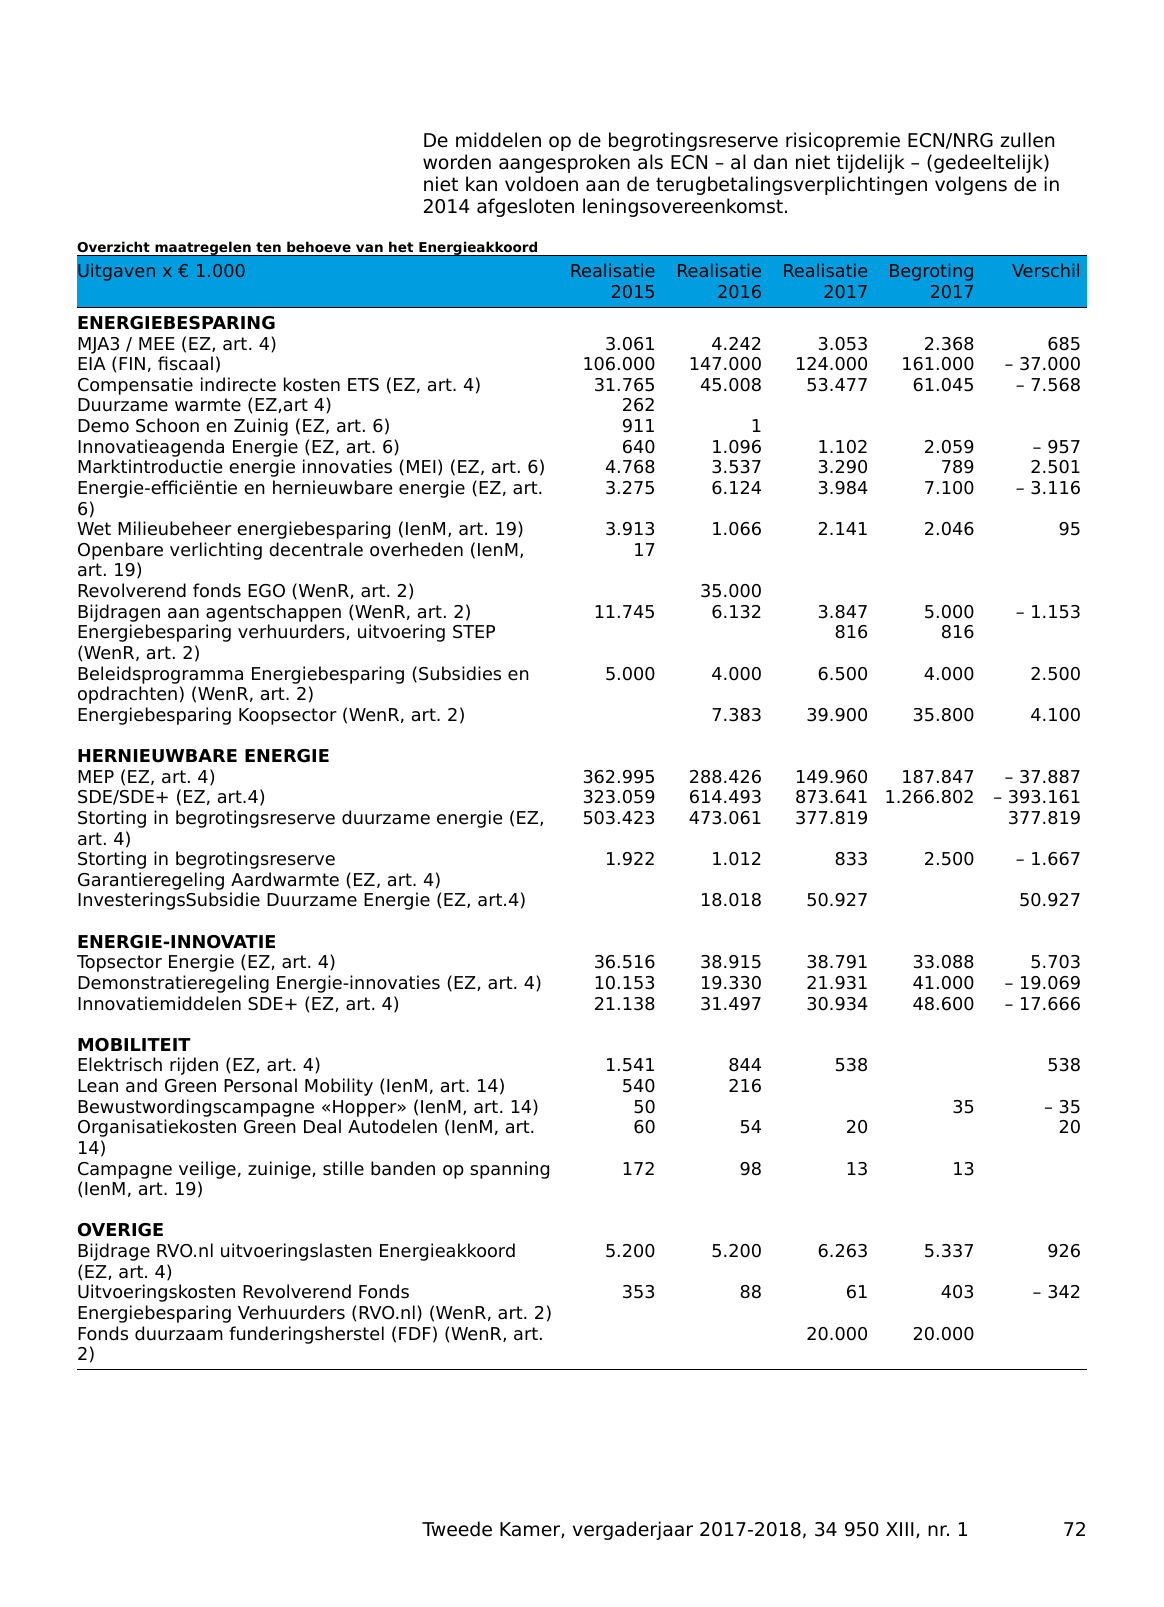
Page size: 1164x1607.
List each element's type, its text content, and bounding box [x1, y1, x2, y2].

table_cell [874, 1014, 980, 1035]
table_cell 20 [768, 1117, 874, 1158]
table_cell 50.927 [768, 890, 874, 911]
table_cell Demo Schoon en Zuinig (EZ, art. 6) [77, 416, 555, 437]
table_cell – 1.153 [980, 602, 1087, 622]
table_cell 149.960 [768, 767, 874, 787]
table_cell MJA3 / MEE (EZ, art. 4) [77, 334, 555, 354]
table_cell 21.931 [768, 973, 874, 993]
table_cell 2.500 [874, 849, 980, 890]
table_cell [661, 932, 768, 952]
table_cell MOBILITEIT [77, 1035, 555, 1055]
table_cell [555, 308, 661, 333]
table_cell [661, 622, 768, 663]
table_cell 1.922 [555, 849, 661, 890]
table_cell 18.018 [661, 890, 768, 911]
table_cell [768, 1097, 874, 1117]
table_cell [661, 1200, 768, 1220]
table_cell Innovatieagenda Energie (EZ, art. 6) [77, 437, 555, 457]
table_cell 10.153 [555, 973, 661, 993]
table_cell 6.124 [661, 478, 768, 519]
table_cell 20 [980, 1117, 1087, 1158]
table_cell [874, 890, 980, 911]
table_cell 38.791 [768, 952, 874, 973]
table_cell 6.263 [768, 1241, 874, 1282]
table_cell [874, 932, 980, 952]
table_cell [980, 1014, 1087, 1035]
table_cell 873.641 [768, 787, 874, 808]
table_cell [768, 540, 874, 581]
table_cell [768, 746, 874, 767]
table_cell Storting in begrotingsreserve duurzame energie (EZ, art. 4) [77, 808, 555, 849]
table_cell ENERGIEBESPARING [77, 308, 555, 333]
table_cell [661, 308, 768, 333]
table_cell 816 [768, 622, 874, 663]
table_cell 816 [874, 622, 980, 663]
table_cell Bijdrage RVO.nl uitvoeringslasten Energieakkoord (EZ, art. 4) [77, 1241, 555, 1282]
table_cell MEP (EZ, art. 4) [77, 767, 555, 787]
table_cell 473.061 [661, 808, 768, 849]
table_cell 538 [768, 1055, 874, 1076]
table_cell [768, 1220, 874, 1241]
table_cell Duurzame warmte (EZ,art 4) [77, 395, 555, 416]
table_cell 2.141 [768, 519, 874, 540]
table_cell Bijdragen aan agentschappen (WenR, art. 2) [77, 602, 555, 622]
table_cell [77, 1014, 555, 1035]
table_cell [874, 540, 980, 581]
table_cell 13 [874, 1159, 980, 1200]
table_cell 844 [661, 1055, 768, 1076]
table_cell Energiebesparing Koopsector (WenR, art. 2) [77, 705, 555, 725]
table_cell 5.200 [555, 1241, 661, 1282]
table_cell 2.500 [980, 664, 1087, 705]
table_cell Energie-efficiëntie en hernieuwbare energie (EZ, art. 6) [77, 478, 555, 519]
table_cell [661, 1324, 768, 1369]
table_cell 540 [555, 1076, 661, 1097]
table_cell 53.477 [768, 375, 874, 395]
table_cell 3.275 [555, 478, 661, 519]
table_cell Begroting 2017 [874, 256, 980, 307]
table_cell 503.423 [555, 808, 661, 849]
table_cell [874, 1035, 980, 1055]
table_cell 3.913 [555, 519, 661, 540]
table_cell [980, 622, 1087, 663]
table_cell 911 [555, 416, 661, 437]
table_cell 2.059 [874, 437, 980, 457]
table_cell – 393.161 [980, 787, 1087, 808]
table_cell 5.337 [874, 1241, 980, 1282]
table_cell [77, 1200, 555, 1220]
table_cell Beleidsprogramma Energiebesparing (Subsidies en opdrachten) (WenR, art. 2) [77, 664, 555, 705]
table_cell – 1.667 [980, 849, 1087, 890]
table_cell Lean and Green Personal Mobility (IenM, art. 14) [77, 1076, 555, 1097]
table_cell [874, 1220, 980, 1241]
table_cell SDE/SDE+ (EZ, art.4) [77, 787, 555, 808]
table_cell [768, 1035, 874, 1055]
table_cell 614.493 [661, 787, 768, 808]
table_cell 13 [768, 1159, 874, 1200]
table_cell 36.516 [555, 952, 661, 973]
table_cell [768, 308, 874, 333]
table_cell [980, 416, 1087, 437]
table_cell [874, 808, 980, 849]
table_cell Verschil [980, 256, 1087, 307]
table_cell Realisatie 2015 [555, 256, 661, 307]
table_cell 20.000 [768, 1324, 874, 1369]
table_cell [980, 1035, 1087, 1055]
table_cell 685 [980, 334, 1087, 354]
table_cell [980, 308, 1087, 333]
table_cell [768, 1014, 874, 1035]
table_cell 17 [555, 540, 661, 581]
table_cell [874, 911, 980, 932]
table_cell – 17.666 [980, 994, 1087, 1014]
table_cell 88 [661, 1282, 768, 1323]
table_cell 33.088 [874, 952, 980, 973]
table_cell [980, 1076, 1087, 1097]
table_cell Marktintroductie energie innovaties (MEI) (EZ, art. 6) [77, 457, 555, 478]
table_cell [555, 1200, 661, 1220]
table_cell 5.200 [661, 1241, 768, 1282]
table_cell InvesteringsSubsidie Duurzame Energie (EZ, art.4) [77, 890, 555, 911]
table_cell [980, 1220, 1087, 1241]
table_cell 61 [768, 1282, 874, 1323]
table_cell 98 [661, 1159, 768, 1200]
table_cell [874, 416, 980, 437]
table_cell [555, 890, 661, 911]
table_cell 30.934 [768, 994, 874, 1014]
table_cell 35.000 [661, 581, 768, 602]
table_cell 20.000 [874, 1324, 980, 1369]
table_cell [980, 932, 1087, 952]
table_cell – 19.069 [980, 973, 1087, 993]
table_cell 3.847 [768, 602, 874, 622]
table_cell 4.242 [661, 334, 768, 354]
table_cell 38.915 [661, 952, 768, 973]
table_cell 1.066 [661, 519, 768, 540]
table_cell [555, 622, 661, 663]
table_cell 789 [874, 457, 980, 478]
table_cell 377.819 [980, 808, 1087, 849]
table_cell 21.138 [555, 994, 661, 1014]
table_cell 1.012 [661, 849, 768, 890]
table_cell – 3.116 [980, 478, 1087, 519]
table_cell – 37.000 [980, 354, 1087, 375]
table_cell [768, 725, 874, 746]
table_cell Elektrisch rijden (EZ, art. 4) [77, 1055, 555, 1076]
table_cell [874, 581, 980, 602]
table_cell [555, 932, 661, 952]
table_header Overzicht maatregelen ten behoeve van het Energieakkoord [77, 240, 1087, 255]
table_cell 833 [768, 849, 874, 890]
table_cell 5.000 [874, 602, 980, 622]
table_cell 362.995 [555, 767, 661, 787]
table_cell 3.061 [555, 334, 661, 354]
table_cell [661, 395, 768, 416]
table_cell 403 [874, 1282, 980, 1323]
table_cell 353 [555, 1282, 661, 1323]
table_cell 1 [661, 416, 768, 437]
table_cell [555, 746, 661, 767]
table_cell Energiebesparing verhuurders, uitvoering STEP (WenR, art. 2) [77, 622, 555, 663]
table_cell [661, 725, 768, 746]
table_cell [768, 395, 874, 416]
table_cell 60 [555, 1117, 661, 1158]
table_cell 1.096 [661, 437, 768, 457]
table_cell [980, 395, 1087, 416]
table_cell [555, 1324, 661, 1369]
table_cell 1.541 [555, 1055, 661, 1076]
table_cell Wet Milieubeheer energiebesparing (IenM, art. 19) [77, 519, 555, 540]
table_cell Topsector Energie (EZ, art. 4) [77, 952, 555, 973]
table_cell 323.059 [555, 787, 661, 808]
table_cell Fonds duurzaam funderingsherstel (FDF) (WenR, art. 2) [77, 1324, 555, 1369]
table_cell 6.500 [768, 664, 874, 705]
table_cell 50 [555, 1097, 661, 1117]
table_cell Innovatiemiddelen SDE+ (EZ, art. 4) [77, 994, 555, 1014]
table_cell [77, 911, 555, 932]
table_cell [980, 1200, 1087, 1220]
table_cell [555, 1014, 661, 1035]
table_cell 926 [980, 1241, 1087, 1282]
table_cell 19.330 [661, 973, 768, 993]
table_cell 1.102 [768, 437, 874, 457]
table_cell 106.000 [555, 354, 661, 375]
table_cell 3.053 [768, 334, 874, 354]
table_cell Realisatie 2016 [661, 256, 768, 307]
table_cell 41.000 [874, 973, 980, 993]
table_cell Uitgaven x € 1.000 [77, 256, 555, 307]
table_cell [555, 911, 661, 932]
table_cell – 342 [980, 1282, 1087, 1323]
table_cell Bewustwordingscampagne «Hopper» (IenM, art. 14) [77, 1097, 555, 1117]
table_cell 7.383 [661, 705, 768, 725]
table_cell 35 [874, 1097, 980, 1117]
table_cell [874, 1117, 980, 1158]
table_cell 2.501 [980, 457, 1087, 478]
table_cell 2.046 [874, 519, 980, 540]
table_cell 4.100 [980, 705, 1087, 725]
table_cell OVERIGE [77, 1220, 555, 1241]
table_cell Organisatiekosten Green Deal Autodelen (IenM, art. 14) [77, 1117, 555, 1158]
table_cell Compensatie indirecte kosten ETS (EZ, art. 4) [77, 375, 555, 395]
table_cell 61.045 [874, 375, 980, 395]
table_cell [768, 581, 874, 602]
table_cell 31.765 [555, 375, 661, 395]
table_cell 31.497 [661, 994, 768, 1014]
table_cell 4.000 [661, 664, 768, 705]
table_cell [874, 1055, 980, 1076]
table_cell [874, 308, 980, 333]
table_cell 3.984 [768, 478, 874, 519]
table_cell [661, 1220, 768, 1241]
table_cell [768, 416, 874, 437]
table_cell [555, 581, 661, 602]
table_cell – 37.887 [980, 767, 1087, 787]
table_cell EIA (FIN, fiscaal) [77, 354, 555, 375]
table_cell 262 [555, 395, 661, 416]
table_cell 216 [661, 1076, 768, 1097]
table_cell 39.900 [768, 705, 874, 725]
table_cell [980, 1159, 1087, 1200]
table_cell 54 [661, 1117, 768, 1158]
table_cell 124.000 [768, 354, 874, 375]
table_cell [661, 1035, 768, 1055]
table_cell [874, 1076, 980, 1097]
table_cell [980, 1324, 1087, 1369]
table_cell Realisatie 2017 [768, 256, 874, 307]
table_cell [980, 581, 1087, 602]
table_cell HERNIEUWBARE ENERGIE [77, 746, 555, 767]
table_cell 172 [555, 1159, 661, 1200]
table_cell 5.703 [980, 952, 1087, 973]
table_cell [874, 1200, 980, 1220]
table_cell Openbare verlichting decentrale overheden (IenM, art. 19) [77, 540, 555, 581]
table_cell 2.368 [874, 334, 980, 354]
table_cell 147.000 [661, 354, 768, 375]
table_cell 48.600 [874, 994, 980, 1014]
table_cell 11.745 [555, 602, 661, 622]
table_cell [980, 746, 1087, 767]
table_cell Demonstratieregeling Energie-innovaties (EZ, art. 4) [77, 973, 555, 993]
table_cell [661, 540, 768, 581]
table_cell ENERGIE-INNOVATIE [77, 932, 555, 952]
table_cell [874, 746, 980, 767]
text De middelen op de begrotingsreserve risicopremie ECN/NRG zullen worden aangesproken als ECN – al dan niet tijdelijk – (gedeeltelijk) niet kan voldoen aan de terugbetalingsverplichtingen volgens de in 2014 afgesloten leningsovereenkomst. [422, 130, 1087, 218]
table_cell [77, 725, 555, 746]
table_cell [768, 911, 874, 932]
table_cell 35.800 [874, 705, 980, 725]
table_cell Storting in begrotingsreserve Garantieregeling Aardwarmte (EZ, art. 4) [77, 849, 555, 890]
table_cell 7.100 [874, 478, 980, 519]
table_cell – 7.568 [980, 375, 1087, 395]
table_cell 640 [555, 437, 661, 457]
table_cell 45.008 [661, 375, 768, 395]
table_cell 3.290 [768, 457, 874, 478]
table_cell [661, 1097, 768, 1117]
table_cell [980, 911, 1087, 932]
table_cell 161.000 [874, 354, 980, 375]
table_cell 377.819 [768, 808, 874, 849]
table_cell – 35 [980, 1097, 1087, 1117]
table_cell [661, 1014, 768, 1035]
table_cell [874, 725, 980, 746]
table_cell [555, 725, 661, 746]
table_cell 538 [980, 1055, 1087, 1076]
table_cell 4.000 [874, 664, 980, 705]
table_cell Campagne veilige, zuinige, stille banden op spanning (IenM, art. 19) [77, 1159, 555, 1200]
table_cell [768, 1200, 874, 1220]
table_cell 6.132 [661, 602, 768, 622]
table_cell 3.537 [661, 457, 768, 478]
table_cell 95 [980, 519, 1087, 540]
table_cell 5.000 [555, 664, 661, 705]
table_cell – 957 [980, 437, 1087, 457]
table_cell [555, 1035, 661, 1055]
table_cell [980, 725, 1087, 746]
table_cell 288.426 [661, 767, 768, 787]
table_cell Revolverend fonds EGO (WenR, art. 2) [77, 581, 555, 602]
table_cell [768, 1076, 874, 1097]
table_cell 1.266.802 [874, 787, 980, 808]
table_cell [661, 911, 768, 932]
table_cell [980, 540, 1087, 581]
table_cell Uitvoeringskosten Revolverend Fonds Energiebesparing Verhuurders (RVO.nl) (WenR, art. 2) [77, 1282, 555, 1323]
table_cell [874, 395, 980, 416]
table_cell [661, 746, 768, 767]
table_cell [555, 705, 661, 725]
table_cell 50.927 [980, 890, 1087, 911]
table_cell [555, 1220, 661, 1241]
table_cell 4.768 [555, 457, 661, 478]
table_cell 187.847 [874, 767, 980, 787]
table_cell [768, 932, 874, 952]
